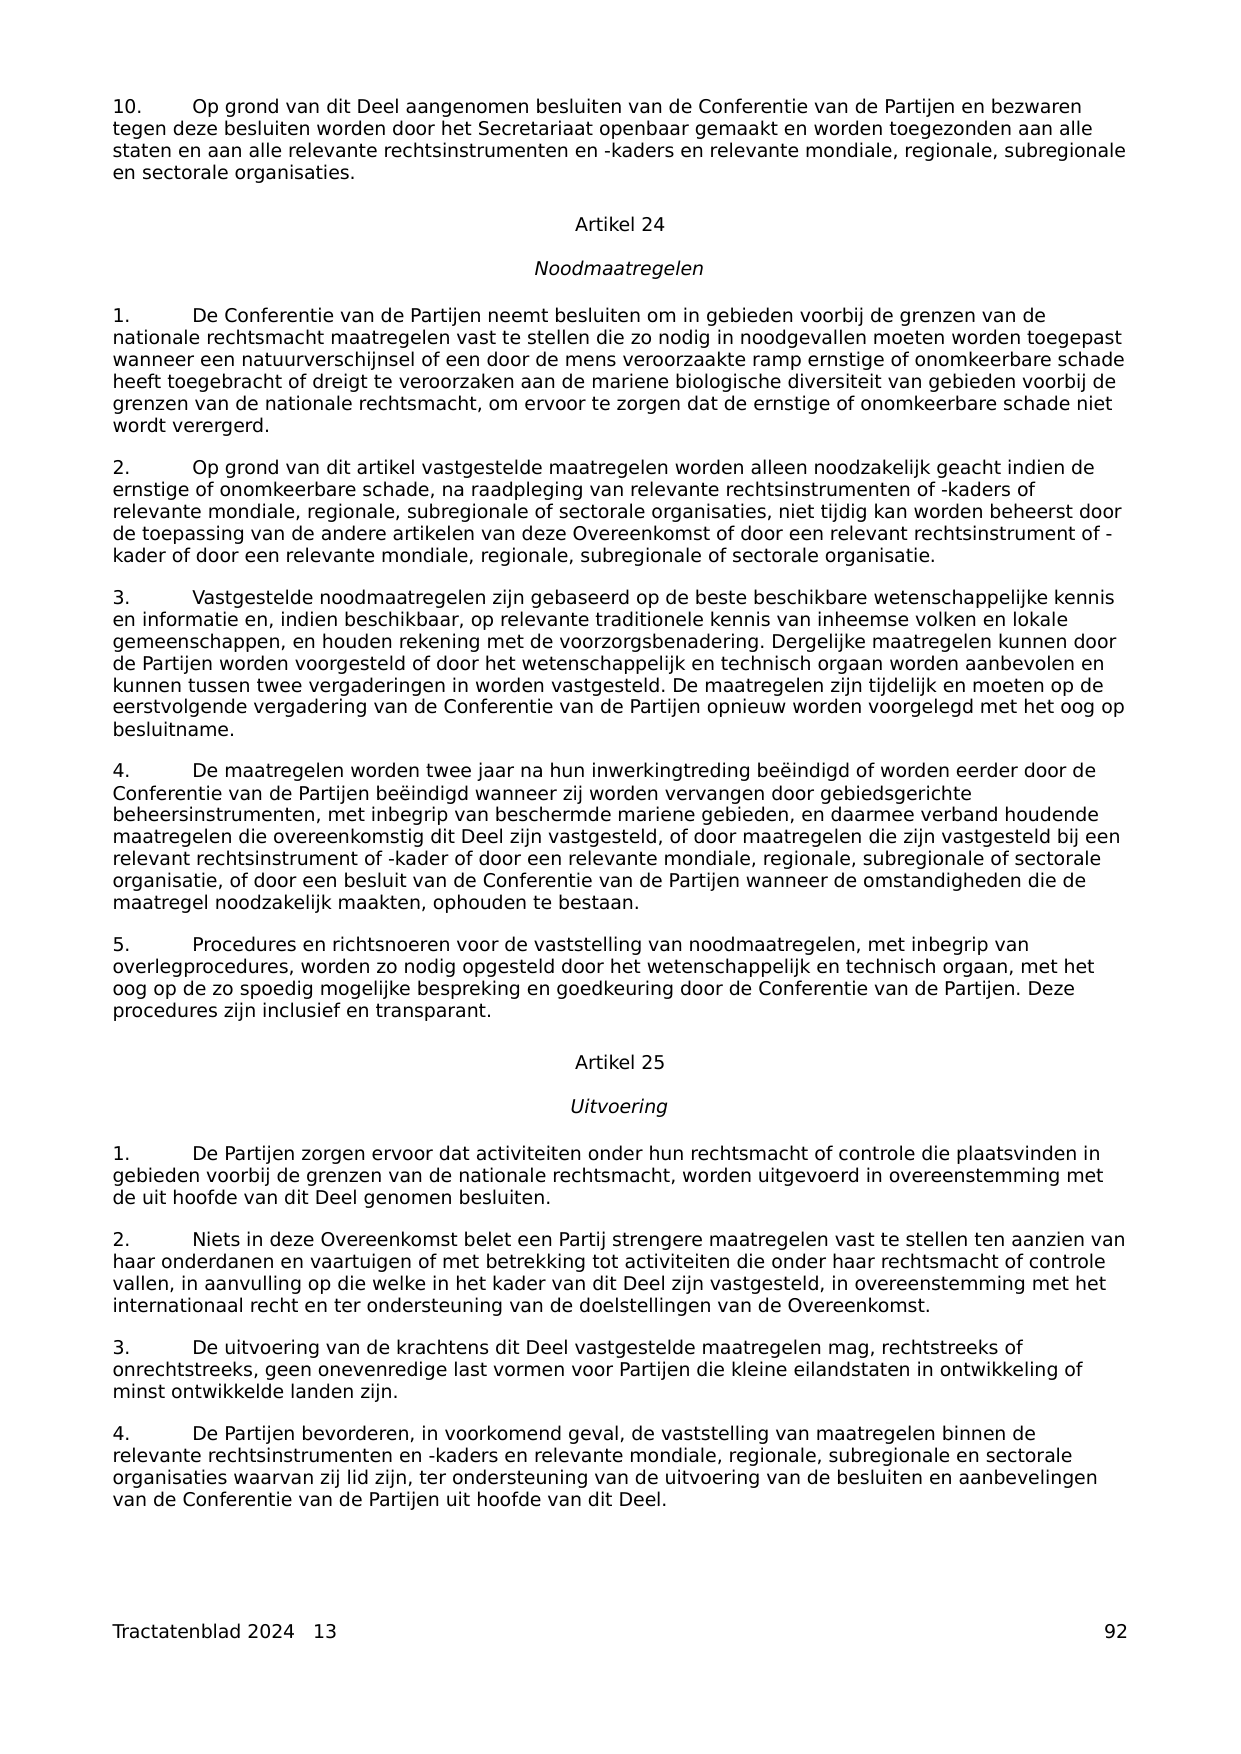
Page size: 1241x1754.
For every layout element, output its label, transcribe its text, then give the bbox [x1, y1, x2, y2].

text 1. De Conferentie van de Partijen neemt besluiten om in gebieden voorbij de grenzen van de nationale rechtsmacht maatregelen vast te stellen die zo nodig in noodgevallen moeten worden toegepast wanneer een natuurverschijnsel of een door de mens veroorzaakte ramp ernstige of onomkeerbare schade heeft toegebracht of dreigt te veroorzaken aan de mariene biologische diversiteit van gebieden voorbij de grenzen van de nationale rechtsmacht, om ervoor te zorgen dat de ernstige of onomkeerbare schade niet wordt verergerd. [112, 305, 1128, 437]
text 3. Vastgestelde noodmaatregelen zijn gebaseerd op de beste beschikbare wetenschappelijke kennis en informatie en, indien beschikbaar, op relevante traditionele kennis van inheemse volken en lokale gemeenschappen, en houden rekening met de voorzorgsbenadering. Dergelijke maatregelen kunnen door de Partijen worden voorgesteld of door het wetenschappelijk en technisch orgaan worden aanbevolen en kunnen tussen twee vergaderingen in worden vastgesteld. De maatregelen zijn tijdelijk en moeten op de eerstvolgende vergadering van de Conferentie van de Partijen opnieuw worden voorgelegd met het oog op besluitname. [112, 587, 1128, 740]
text 4. De Partijen bevorderen, in voorkomend geval, de vaststelling van maatregelen binnen de relevante rechtsinstrumenten en -kaders en relevante mondiale, regionale, subregionale en sectorale organisaties waarvan zij lid zijn, ter ondersteuning van de uitvoering van de besluiten en aanbevelingen van de Conferentie van de Partijen uit hoofde van dit Deel. [112, 1423, 1128, 1511]
text 2. Niets in deze Overeenkomst belet een Partij strengere maatregelen vast te stellen ten aanzien van haar onderdanen en vaartuigen of met betrekking tot activiteiten die onder haar rechtsmacht of controle vallen, in aanvulling op die welke in het kader van dit Deel zijn vastgesteld, in overeenstemming met het internationaal recht en ter ondersteuning van de doelstellingen van de Overeenkomst. [112, 1229, 1128, 1317]
text 3. De uitvoering van de krachtens dit Deel vastgestelde maatregelen mag, rechtstreeks of onrechtstreeks, geen onevenredige last vormen voor Partijen die kleine eilandstaten in ontwikkeling of minst ontwikkelde landen zijn. [112, 1337, 1128, 1403]
subtitle Artikel 24 Noodmaatregelen [112, 214, 1128, 280]
text 10. Op grond van dit Deel aangenomen besluiten van de Conferentie van de Partijen en bezwaren tegen deze besluiten worden door het Secretariaat openbaar gemaakt en worden toegezonden aan alle staten en aan alle relevante rechtsinstrumenten en -kaders en relevante mondiale, regionale, subregionale en sectorale organisaties. [112, 96, 1128, 184]
text 1. De Partijen zorgen ervoor dat activiteiten onder hun rechtsmacht of controle die plaatsvinden in gebieden voorbij de grenzen van de nationale rechtsmacht, worden uitgevoerd in overeenstemming met de uit hoofde van dit Deel genomen besluiten. [112, 1143, 1128, 1209]
subtitle Artikel 25 Uitvoering [112, 1052, 1128, 1118]
text 2. Op grond van dit artikel vastgestelde maatregelen worden alleen noodzakelijk geacht indien de ernstige of onomkeerbare schade, na raadpleging van relevante rechtsinstrumenten of -kaders of relevante mondiale, regionale, subregionale of sectorale organisaties, niet tijdig kan worden beheerst door de toepassing van de andere artikelen van deze Overeenkomst of door een relevant rechtsinstrument of -kader of door een relevante mondiale, regionale, subregionale of sectorale organisatie. [112, 457, 1128, 567]
text 5. Procedures en richtsnoeren voor de vaststelling van noodmaatregelen, met inbegrip van overlegprocedures, worden zo nodig opgesteld door het wetenschappelijk en technisch orgaan, met het oog op de zo spoedig mogelijke bespreking en goedkeuring door de Conferentie van de Partijen. Deze procedures zijn inclusief en transparant. [112, 934, 1128, 1022]
text 4. De maatregelen worden twee jaar na hun inwerkingtreding beëindigd of worden eerder door de Conferentie van de Partijen beëindigd wanneer zij worden vervangen door gebiedsgerichte beheersinstrumenten, met inbegrip van beschermde mariene gebieden, en daarmee verband houdende maatregelen die overeenkomstig dit Deel zijn vastgesteld, of door maatregelen die zijn vastgesteld bij een relevant rechtsinstrument of -kader of door een relevante mondiale, regionale, subregionale of sectorale organisatie, of door een besluit van de Conferentie van de Partijen wanneer de omstandigheden die de maatregel noodzakelijk maakten, ophouden te bestaan. [112, 760, 1128, 914]
